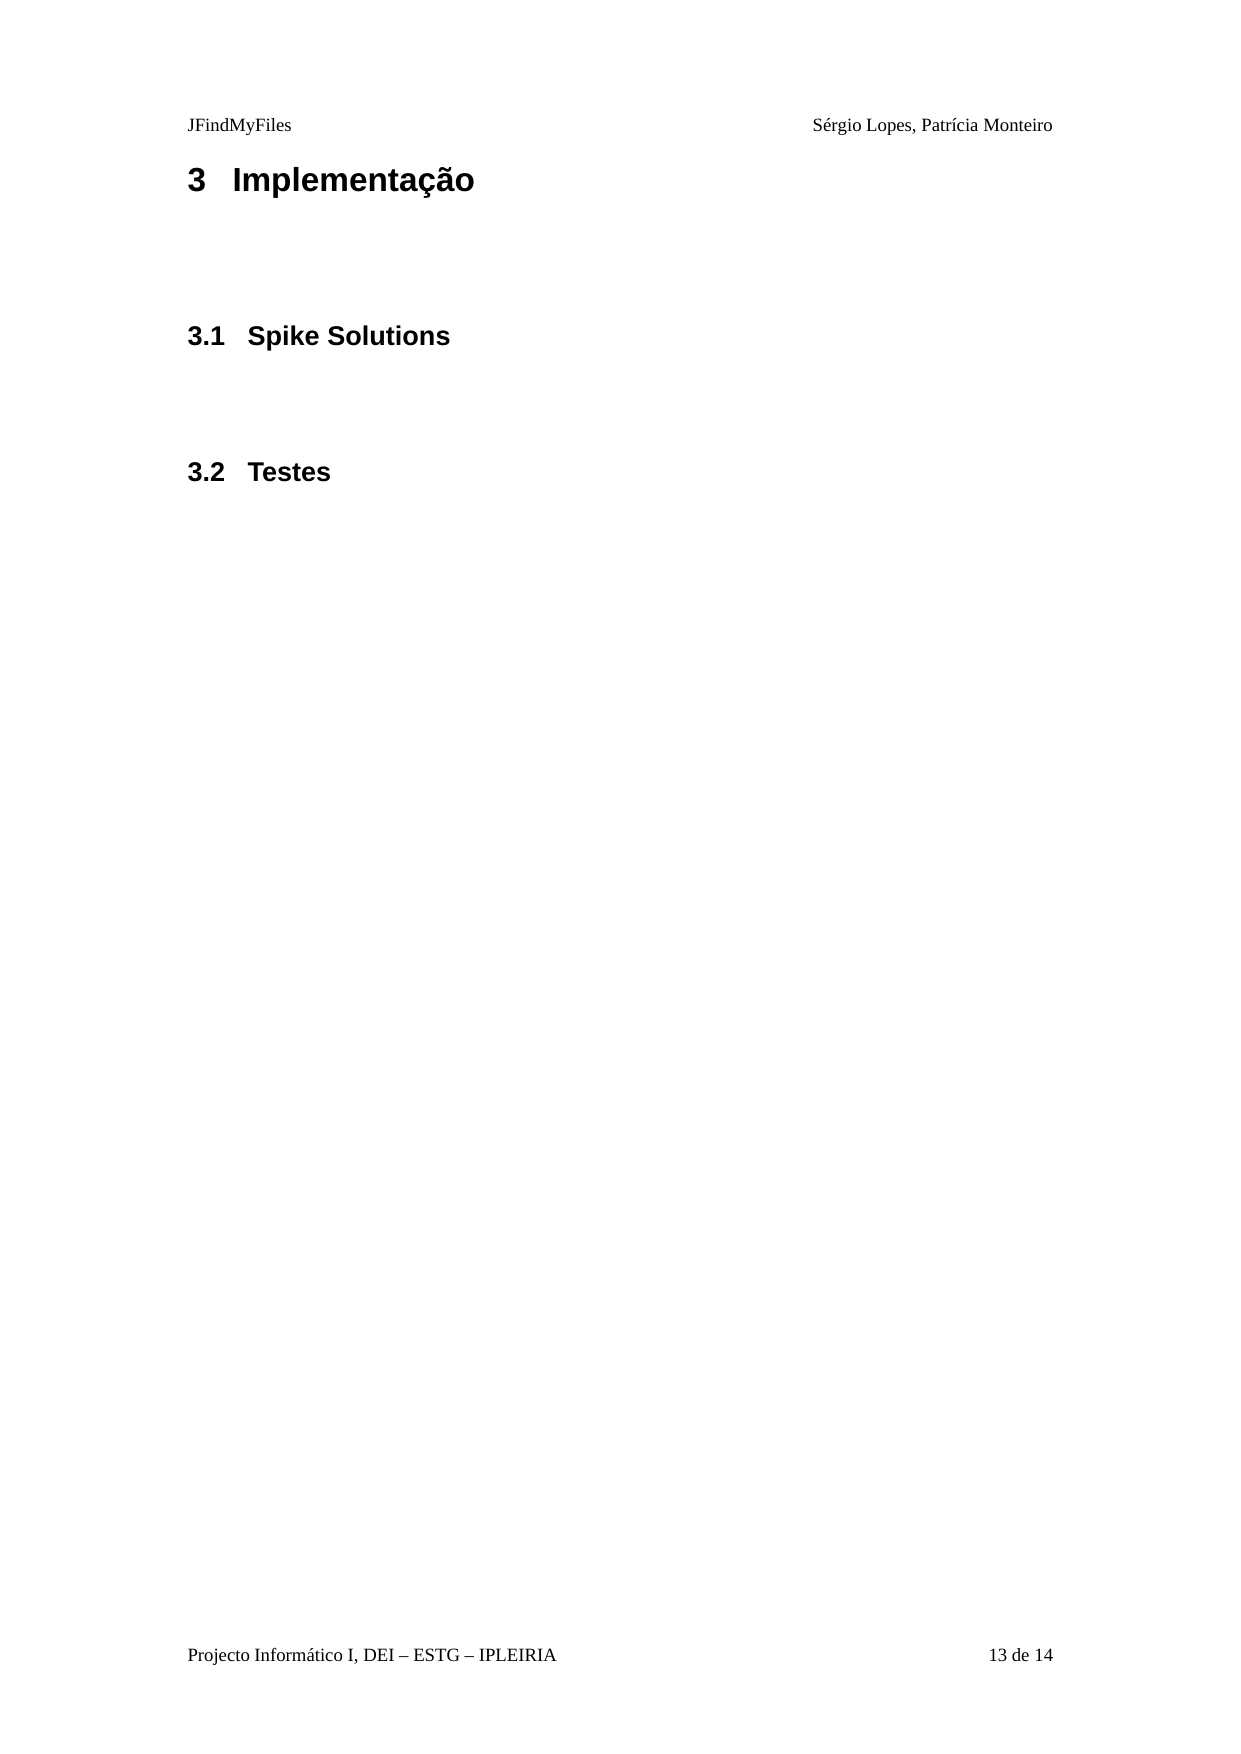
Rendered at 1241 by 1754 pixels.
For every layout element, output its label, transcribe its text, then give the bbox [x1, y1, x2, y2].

subtitle Testes [187, 456, 1053, 487]
subtitle Implementação [187, 160, 1053, 198]
subtitle Spike Solutions [187, 319, 1053, 351]
